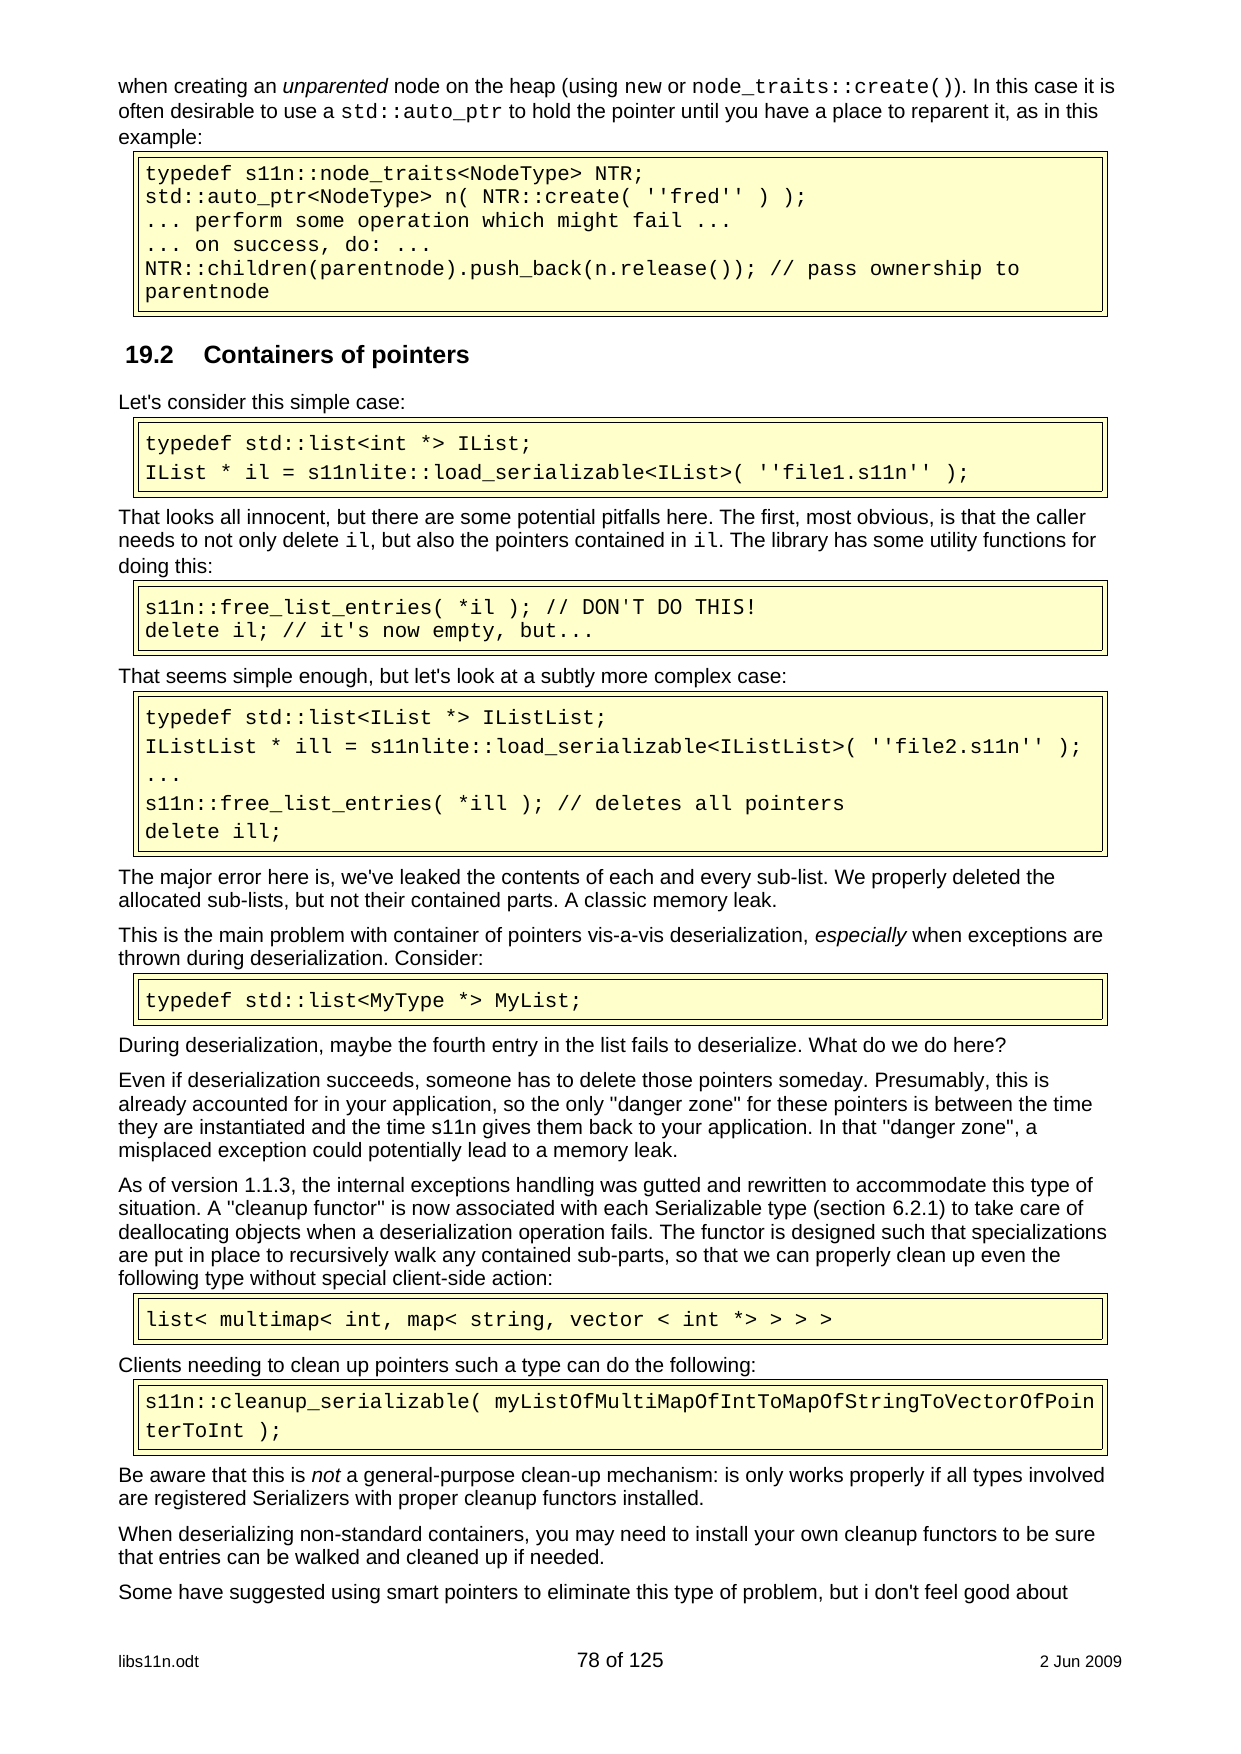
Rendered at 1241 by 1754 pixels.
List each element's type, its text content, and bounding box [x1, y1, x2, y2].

text delete il; // it's now empty, but... [134, 609, 1107, 655]
text ... [139, 748, 1102, 776]
text As of version 1.1.3, the internal exceptions handling was gutted and rewritten to accommodate this type of situation. A ''cleanup functor'' is now associated with each Serializable type (section 6.2.1) to take care of deallocating objects when a deserialization operation fails. The functor is designed such that specializations are put in place to recursively walk any contained sub-parts, so that we can properly clean up even the following type without special client-side action: [118, 1174, 1122, 1290]
text list< multimap< int, map< string, vector < int *> > > > [134, 1294, 1107, 1344]
text ... on success, do: ... [139, 222, 1102, 246]
text ... perform some operation which might fail ... [139, 199, 1102, 222]
text When deserializing non-standard containers, you may need to install your own cleanup functors to be sure that entries can be walked and cleaned up if needed. [118, 1522, 1122, 1568]
text [134, 748, 138, 776]
text s11n::free_list_entries( *il ); // DON'T DO THIS! [134, 581, 1107, 609]
text NTR::children(parentnode).push_back(n.release()); // pass ownership to parentnode [134, 246, 1107, 316]
text std::auto_ptr<NodeType> n( NTR::create( ''fred'' ) ); [139, 175, 1102, 199]
text The major error here is, we've leaked the contents of each and every sub-list. We properly deleted the allocated sub-lists, but not their contained parts. A classic memory leak. [118, 865, 1122, 912]
text This is the main problem with container of pointers vis-a-vis deserialization, especially when exceptions are thrown during deserialization. Consider: [118, 924, 1122, 970]
text Clients needing to clean up pointers such a type can do the following: [118, 1353, 1122, 1377]
text That seems simple enough, but let's look at a subtly more complex case: [118, 664, 1122, 688]
text That looks all innocent, but there are some potential pitfalls here. The first, most obvious, is that the caller needs to not only delete il, but also the pointers contained in il. The library has some utility functions for doing this: [118, 506, 1122, 577]
text During deserialization, maybe the fourth entry in the list fails to deserialize. What do we do here? [118, 1034, 1122, 1057]
text typedef std::list<MyType *> MyList; [134, 974, 1107, 1025]
text IListList * ill = s11nlite::load_serializable<IListList>( ''file2.s11n'' ); [139, 719, 1102, 748]
text [1103, 748, 1107, 776]
text Let's consider this simple case: [118, 391, 1122, 414]
text Be aware that this is not a general-purpose clean-up mechanism: is only works properly if all types involved are registered Serializers with proper cleanup functors installed. [118, 1464, 1122, 1510]
text typedef std::list<IList *> IListList; [134, 692, 1107, 719]
text Even if deserialization succeeds, someone has to delete those pointers someday. Presumably, this is already accounted for in your application, so the only ''danger zone'' for these pointers is between the time they are instantiated and the time s11n gives them back to your application. In that ''danger zone'', a misplaced exception could potentially lead to a memory leak. [118, 1069, 1122, 1162]
text IList * il = s11nlite::load_serializable<IList>( ''file1.s11n'' ); [134, 445, 1107, 497]
text typedef std::list<int *> IList; [134, 418, 1107, 445]
text Some have suggested using smart pointers to eliminate this type of problem, but i don't feel good about [118, 1581, 1122, 1604]
text when creating an unparented node on the heap (using new or node_traits::create()). In this case it is often desirable to use a std::auto_ptr to hold the pointer until you have a place to reparent it, as in this example: [118, 75, 1122, 148]
text delete ill; [134, 805, 1107, 856]
text typedef s11n::node_traits<NodeType> NTR; [134, 152, 1107, 175]
text s11n::cleanup_serializable( myListOfMultiMapOfIntToMapOfStringToVectorOfPointerToInt ); [134, 1380, 1107, 1455]
subtitle Containers of pointers [118, 341, 1122, 369]
text s11n::free_list_entries( *ill ); // deletes all pointers [139, 776, 1102, 805]
